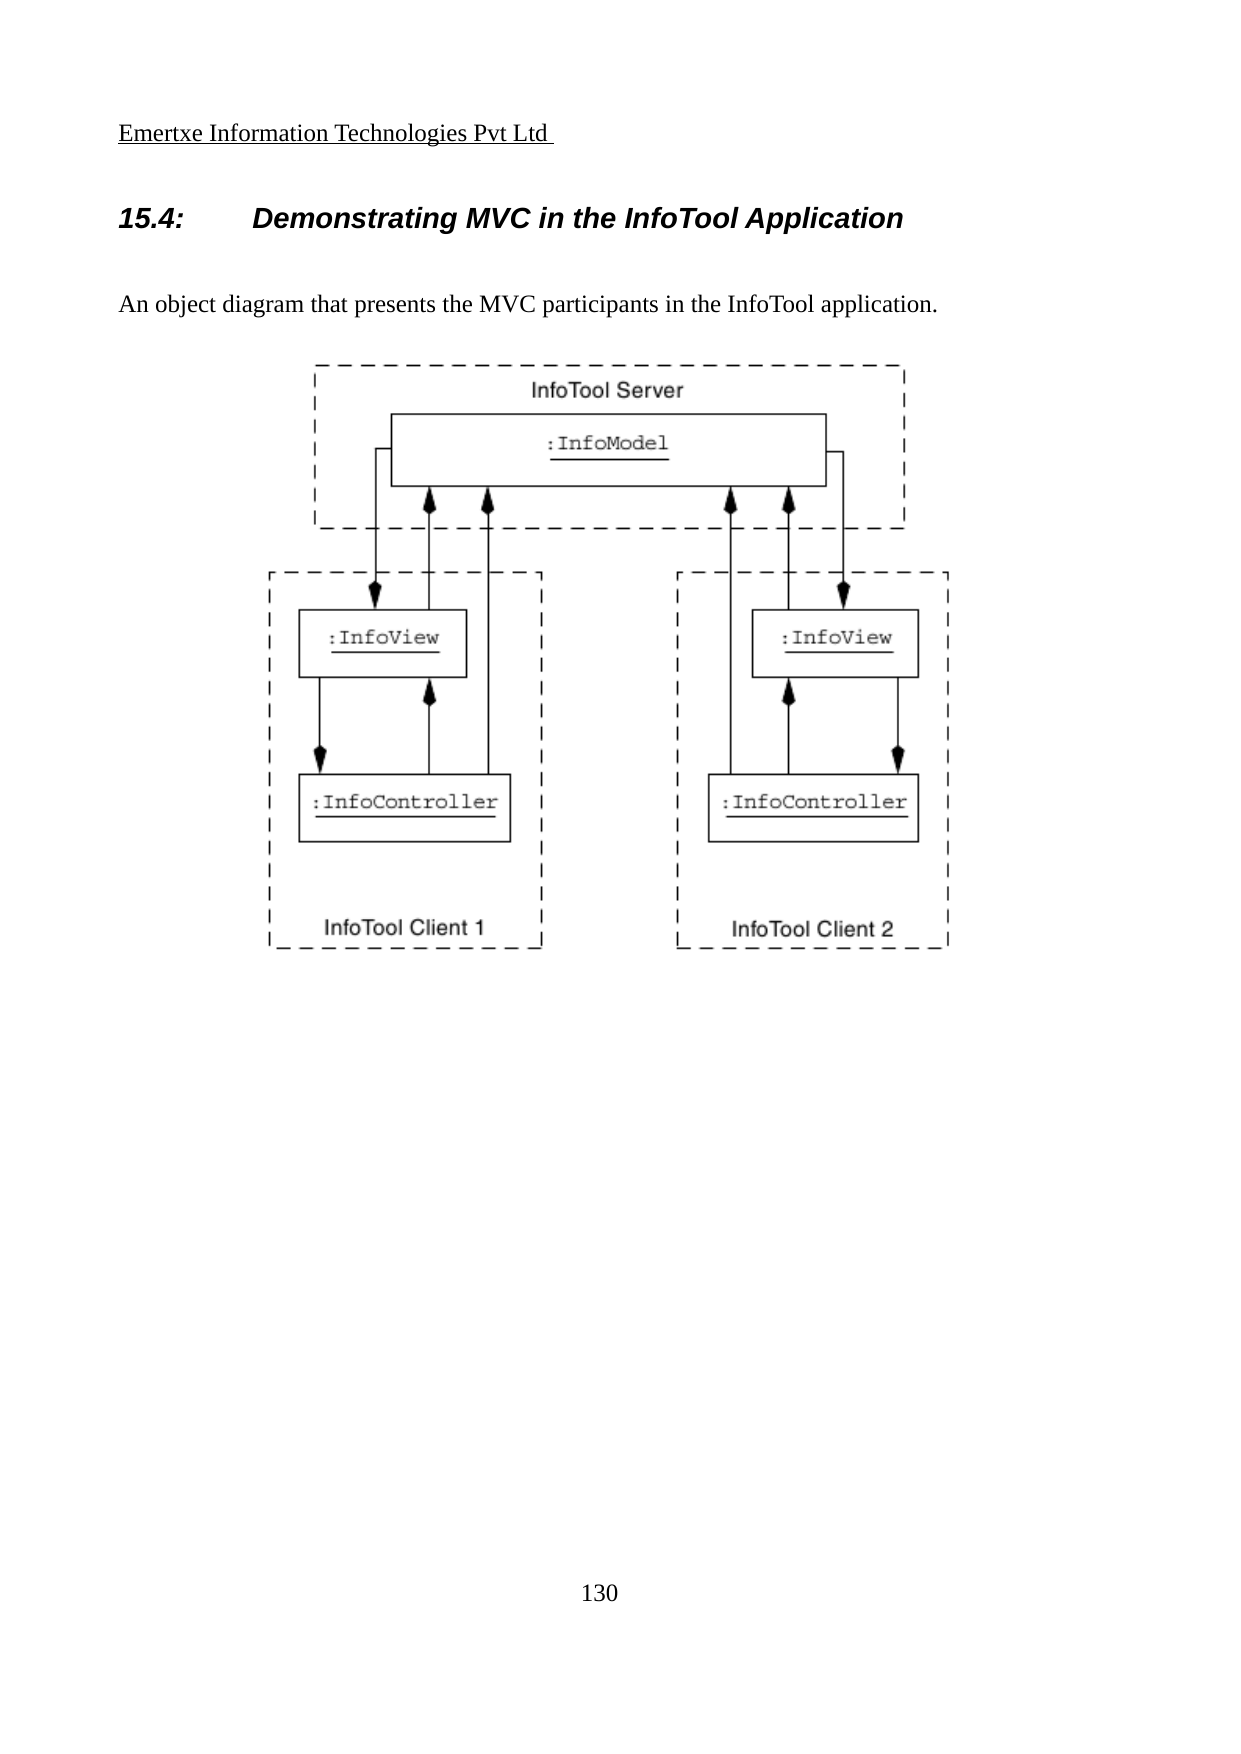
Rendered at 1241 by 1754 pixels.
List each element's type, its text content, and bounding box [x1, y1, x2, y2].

subtitle Demonstrating MVC in the InfoTool Application [118, 201, 1122, 235]
text An object diagram that presents the MVC participants in the InfoTool application. [118, 289, 1122, 317]
picture [230, 330, 1010, 965]
